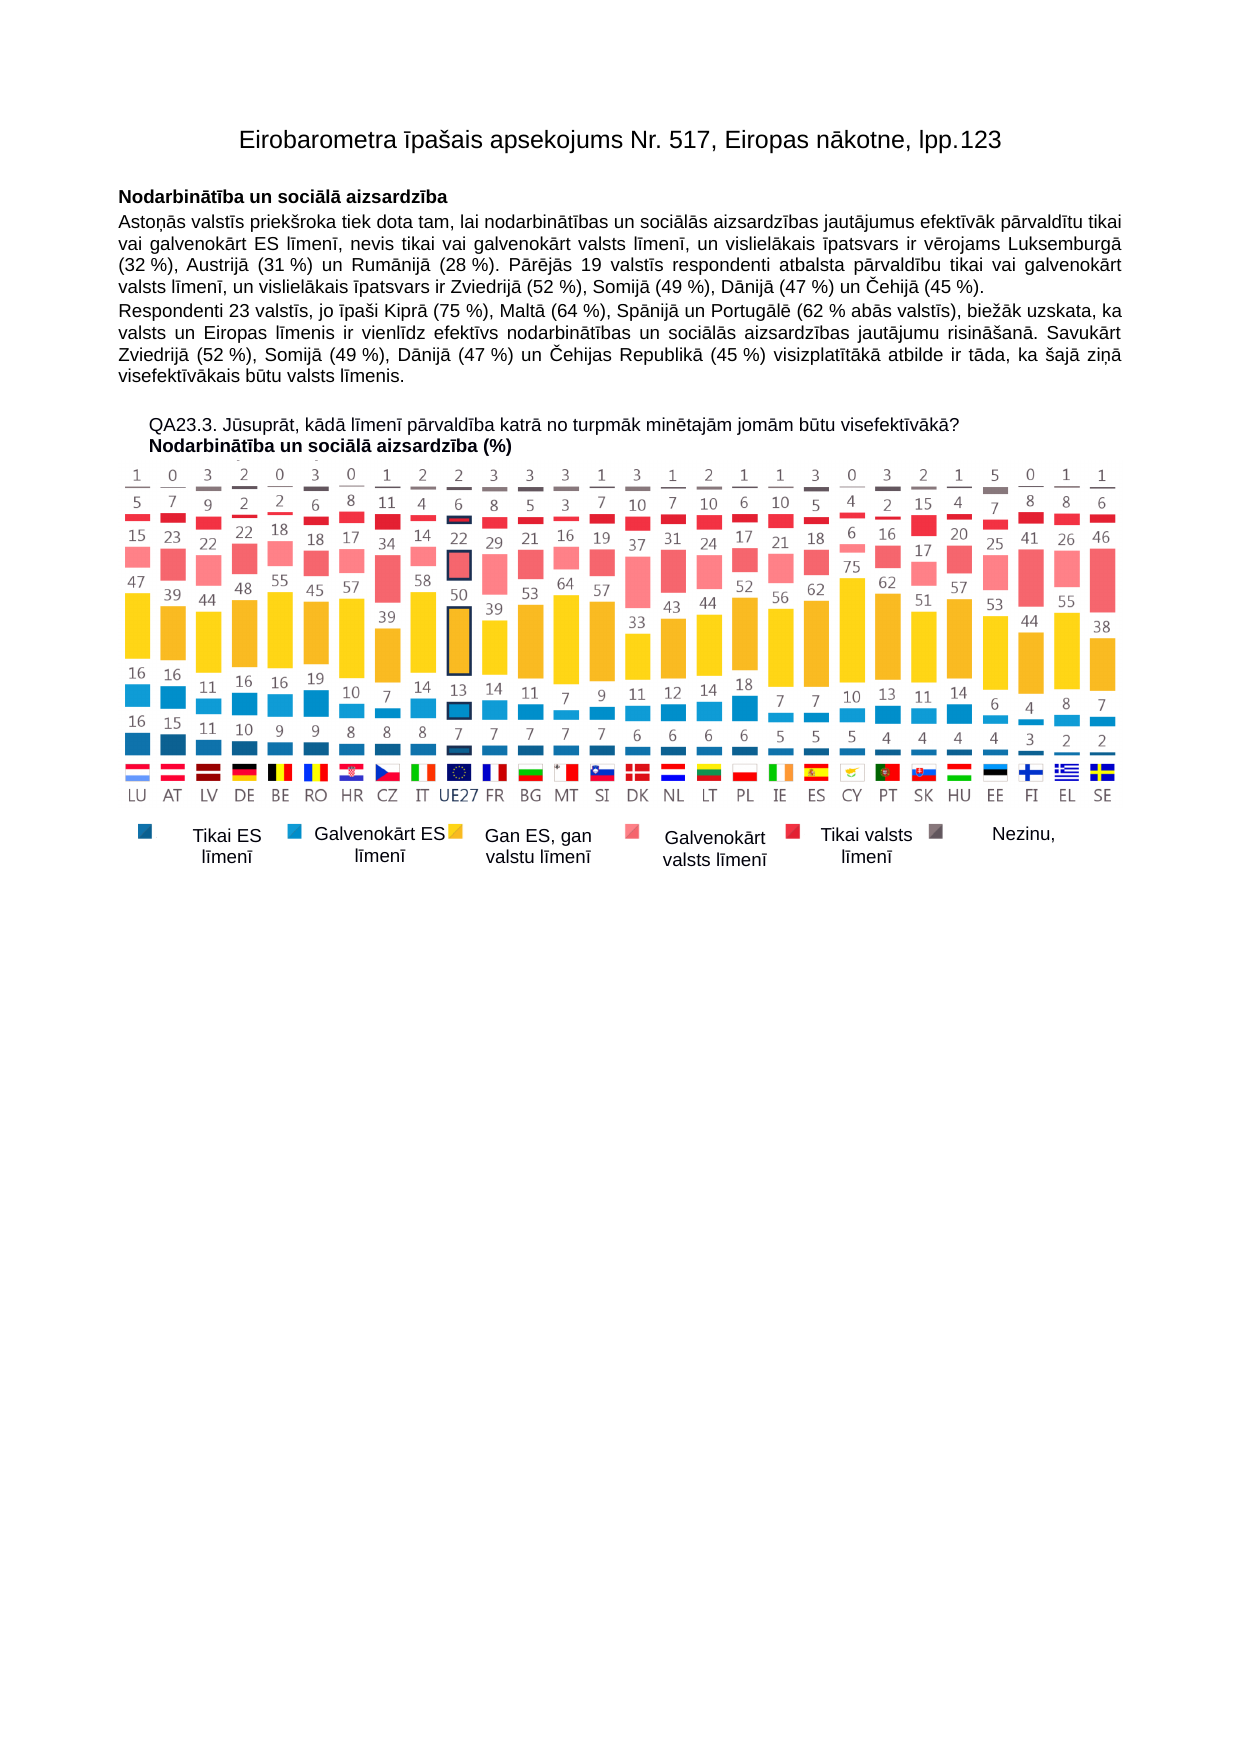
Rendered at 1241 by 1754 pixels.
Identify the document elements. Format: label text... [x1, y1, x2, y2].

text Respondenti 23 valstīs, jo īpaši Kiprā (75 %), Maltā (64 %), Spānijā un Portugālē (62 % abās valstīs), biežāk uzskata, ka valsts un Eiropas līmenis ir vienlīdz efektīvs nodarbinātības un sociālās aizsardzības jautājumu risināšanā. Savukārt Zviedrijā (52 %), Somijā (49 %), Dānijā (47 %) un Čehijas Republikā (45 %) visizplatītākā atbilde ir tāda, ka šajā ziņā visefektīvākais būtu valsts līmenis. [118, 300, 1122, 387]
text Astoņās valstīs priekšroka tiek dota tam, lai nodarbinātības un sociālās aizsardzības jautājumus efektīvāk pārvaldītu tikai vai galvenokārt ES līmenī, nevis tikai vai galvenokārt valsts līmenī, un vislielākais īpatsvars ir vērojams Luksemburgā (32 %), Austrijā (31 %) un Rumānijā (28 %). Pārējās 19 valstīs respondenti atbalsta pārvaldību tikai vai galvenokārt valsts līmenī, un vislielākais īpatsvars ir Zviedrijā (52 %), Somijā (49 %), Dānijā (47 %) un Čehijā (45 %). [118, 211, 1122, 297]
picture [118, 460, 1123, 860]
text Nodarbinātība un sociālā aizsardzība [118, 186, 1122, 208]
